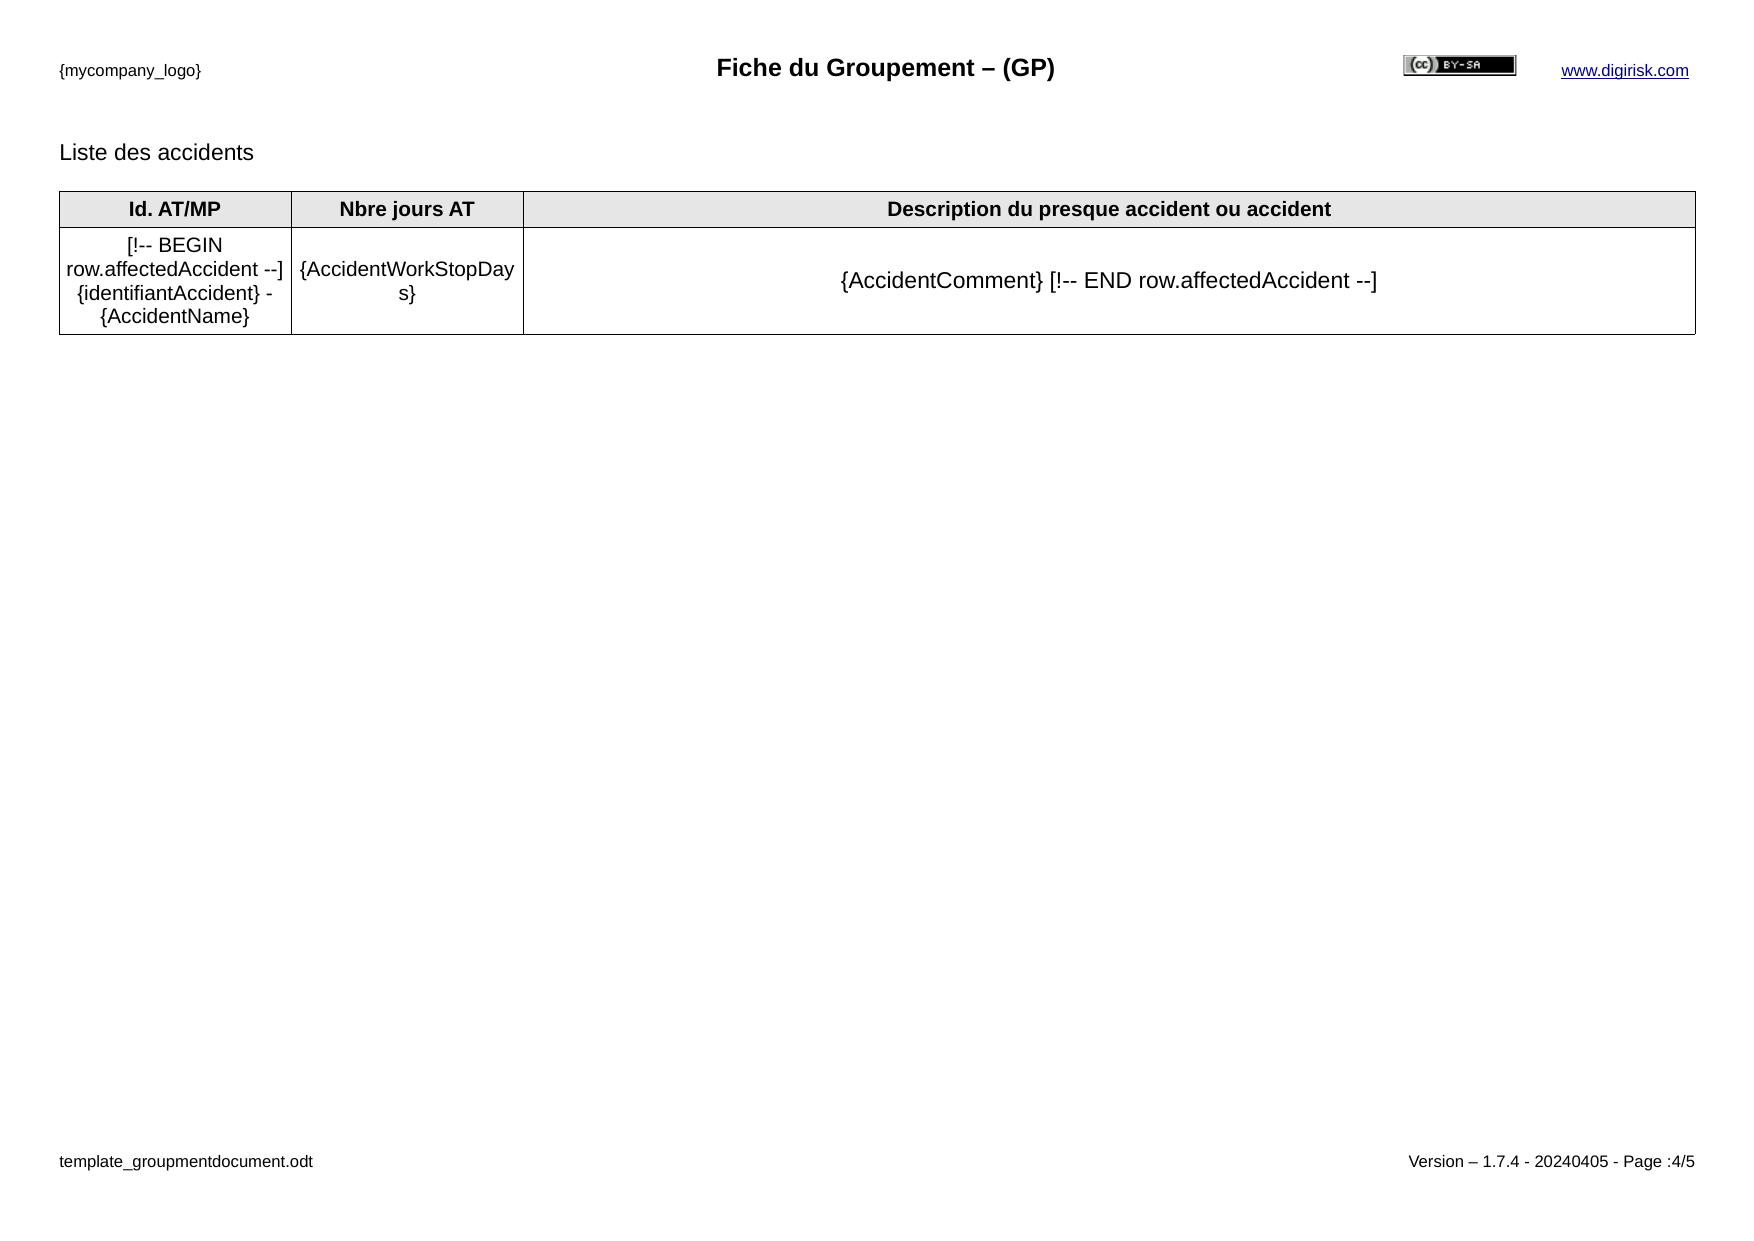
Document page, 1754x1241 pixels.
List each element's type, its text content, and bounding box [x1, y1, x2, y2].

text Liste des accidents [59, 138, 1695, 165]
table_cell {AccidentWorkStopDays} [292, 228, 523, 334]
table_cell {AccidentComment} [!-- END row.affectedAccident --] [524, 228, 1695, 334]
table_cell [!-- BEGIN row.affectedAccident --]{identifiantAccident} - {AccidentName} [60, 228, 291, 334]
table_header Description du presque accident ou accident [524, 192, 1695, 227]
table_header Nbre jours AT [292, 192, 523, 227]
table_header Id. AT/MP [60, 192, 291, 227]
picture [1403, 55, 1517, 76]
